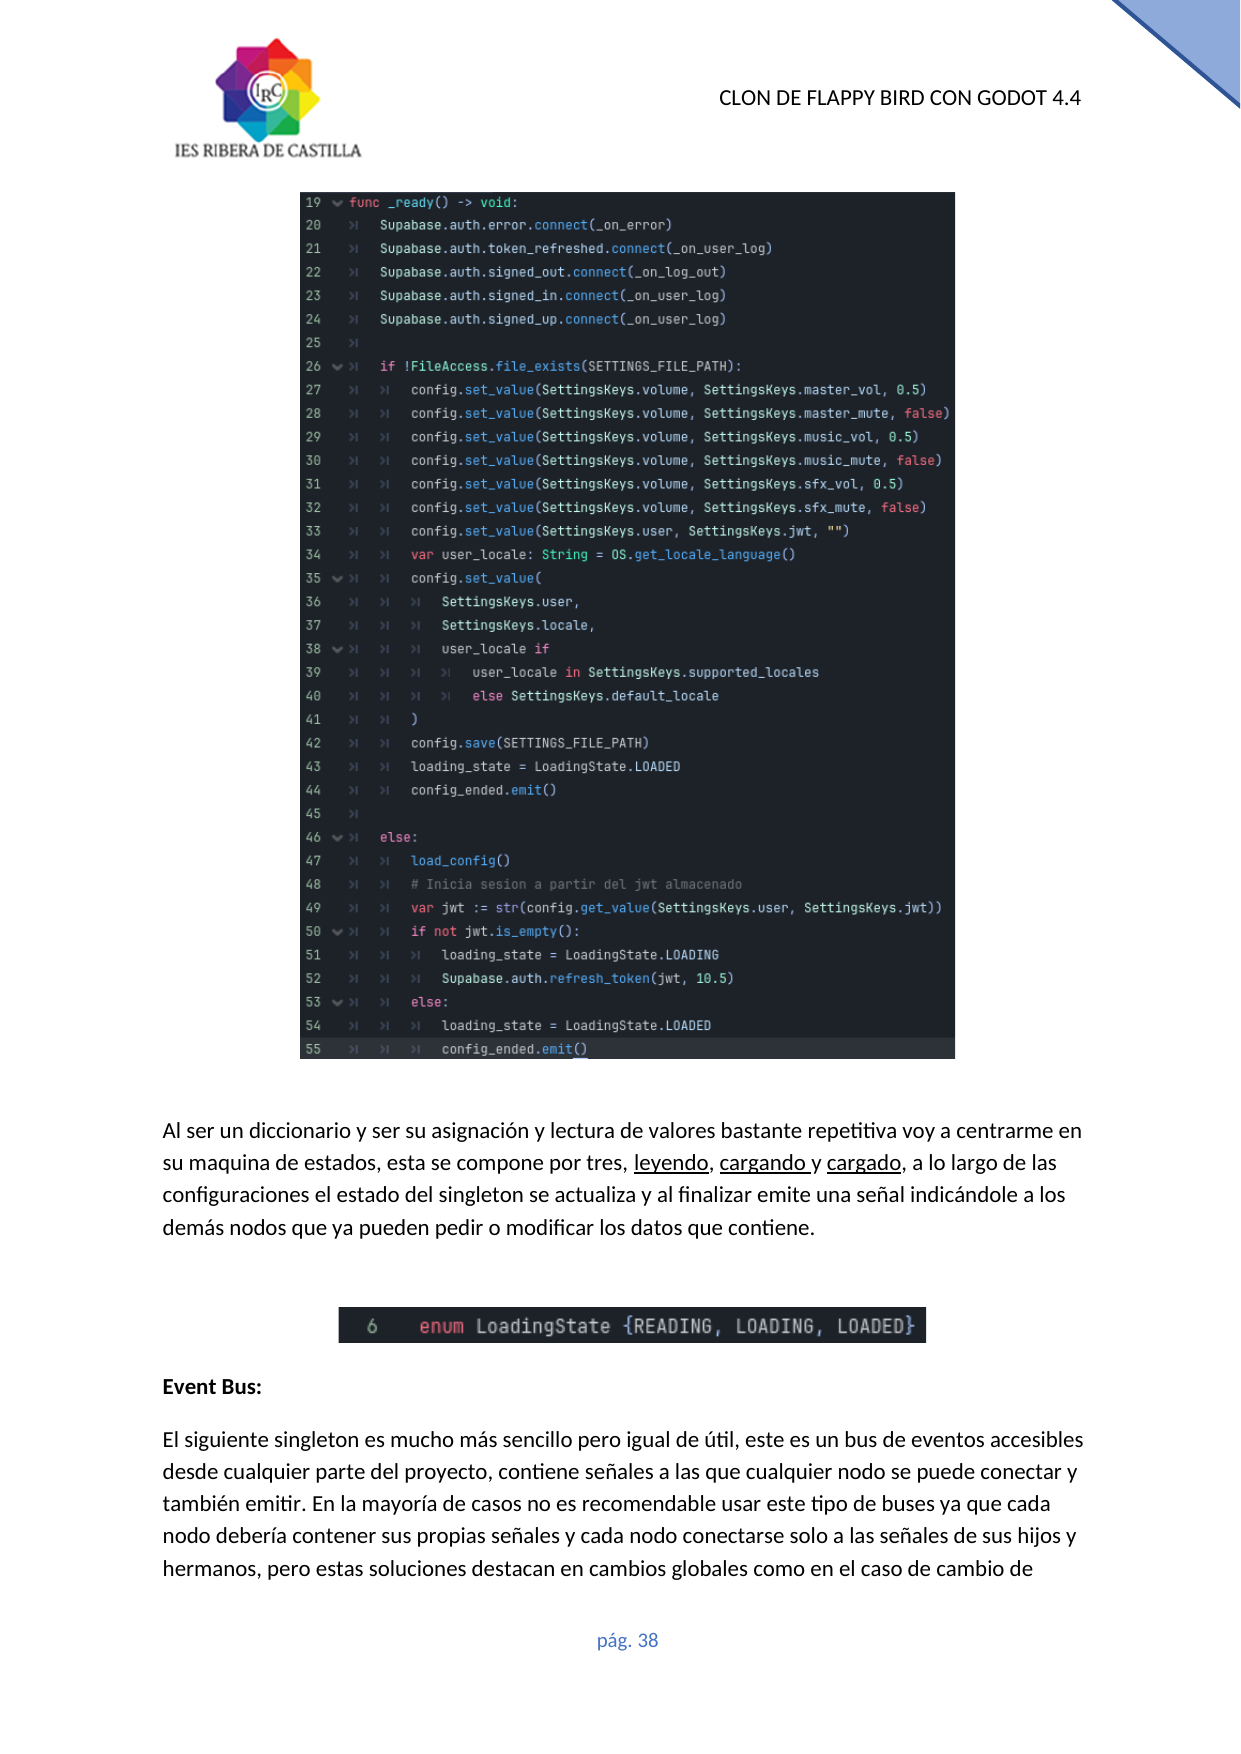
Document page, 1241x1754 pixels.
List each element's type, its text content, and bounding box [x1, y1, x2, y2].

picture [338, 1307, 927, 1343]
picture [300, 192, 956, 1059]
text Al ser un diccionario y ser su asignación y lectura de valores bastante repetitiva voy a centrarme en su maquina de estados, esta se compone por tres, leyendo, cargando y cargado, a lo largo de las configuraciones el estado del singleton se actualiza y al finalizar emite una señal indicándole a los demás nodos que ya pueden pedir o modificar los datos que contiene. [162, 1116, 1093, 1241]
text El siguiente singleton es mucho más sencillo pero igual de útil, este es un bus de eventos accesibles desde cualquier parte del proyecto, contiene señales a las que cualquier nodo se puede conectar y también emitir. En la mayoría de casos no es recomendable usar este tipo de buses ya que cada nodo debería contener sus propias señales y cada nodo conectarse solo a las señales de sus hijos y hermanos, pero estas soluciones destacan en cambios globales como en el caso de cambio de [162, 1425, 1093, 1582]
picture [173, 29, 366, 164]
text Event Bus: [162, 1319, 1093, 1400]
